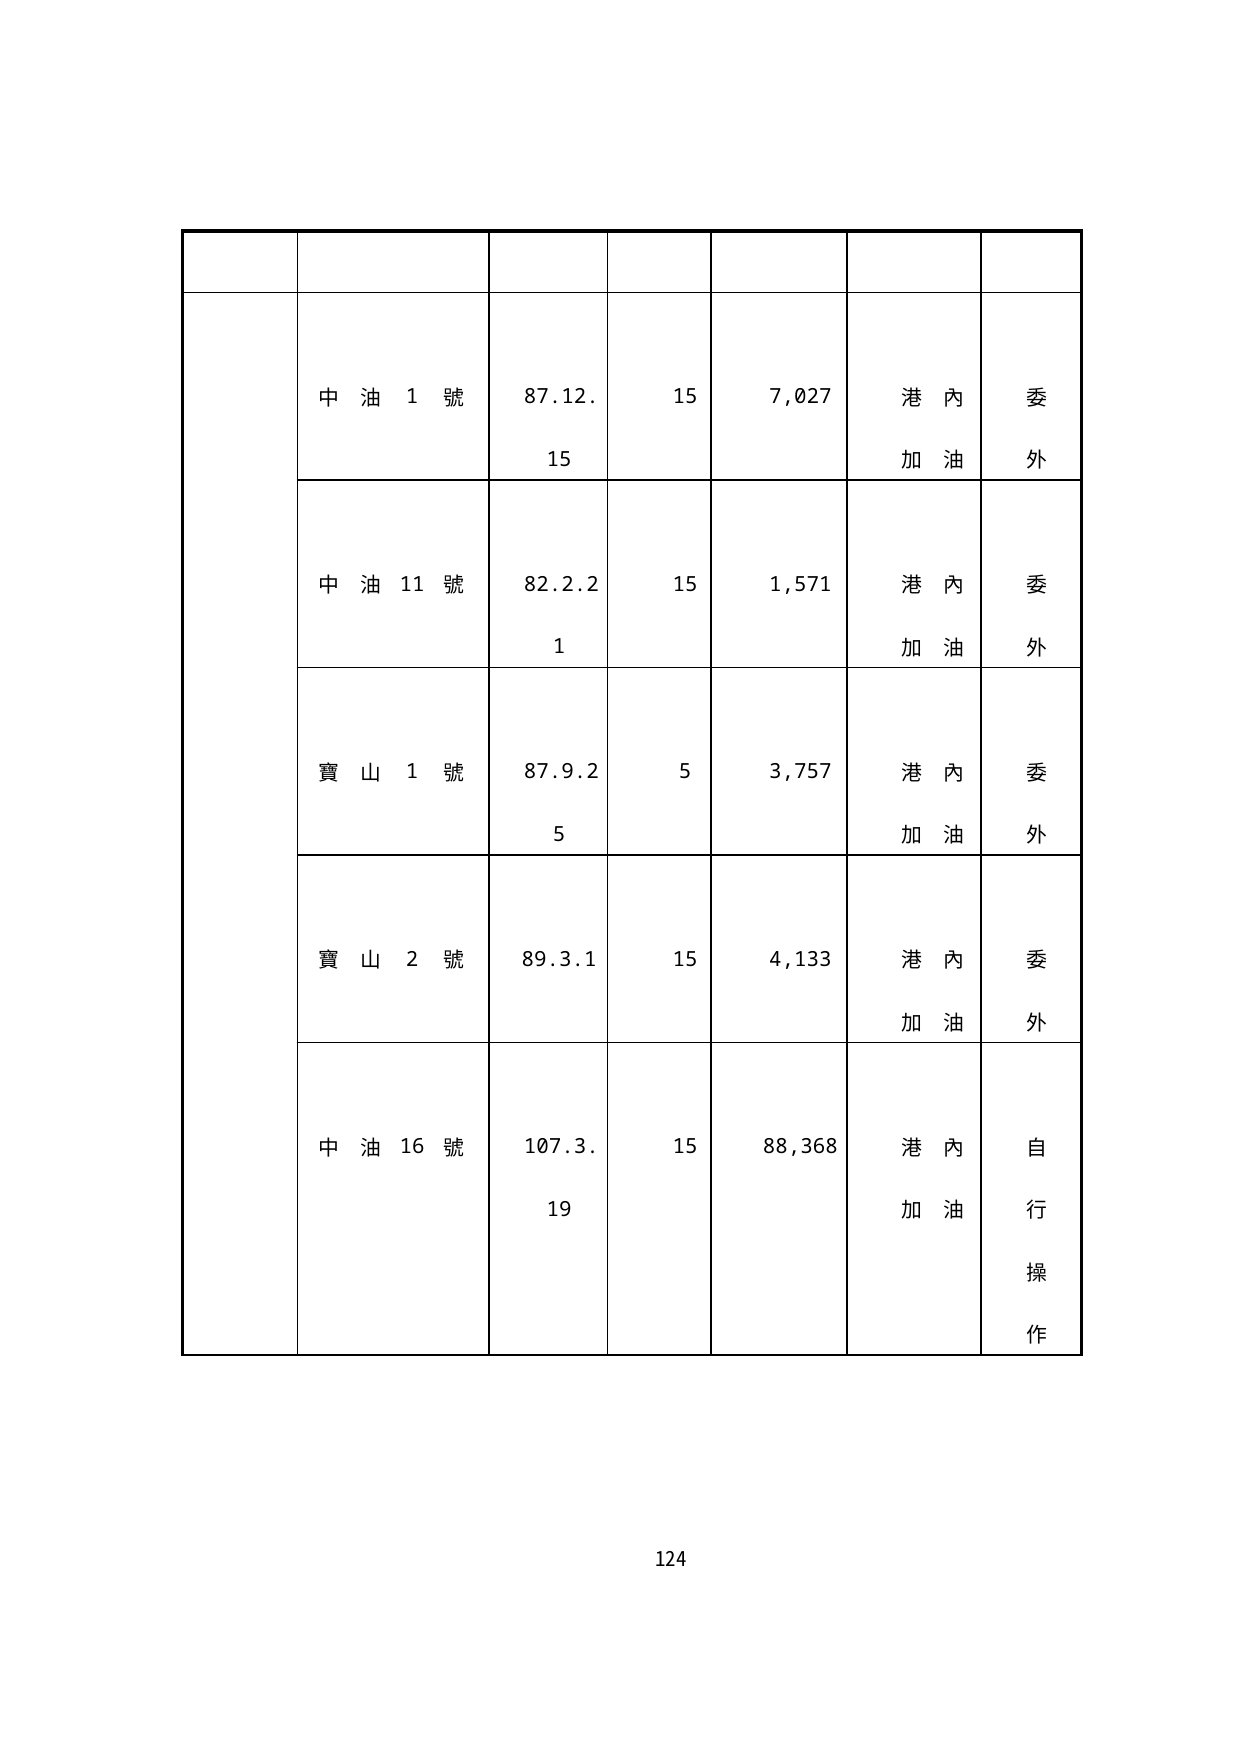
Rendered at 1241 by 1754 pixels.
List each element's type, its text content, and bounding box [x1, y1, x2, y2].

table_cell 自行操作 [982, 1043, 1080, 1354]
table_cell 委外 [982, 481, 1080, 667]
table_cell [184, 293, 297, 1354]
table_header [982, 233, 1080, 292]
table_cell 1,571 [712, 481, 846, 667]
table_cell 15 [608, 1043, 710, 1354]
table_cell 委外 [982, 668, 1080, 854]
table_header [490, 233, 607, 292]
table_header [184, 233, 297, 292]
table_cell 中油1號 [298, 293, 488, 479]
table_cell 5 [608, 668, 710, 854]
table_cell 港內加油 [848, 1043, 980, 1354]
table_cell 7,027 [712, 293, 846, 479]
table_cell 委外 [982, 856, 1080, 1042]
table_cell 87.9.25 [490, 668, 607, 854]
table_cell 15 [608, 481, 710, 667]
table_cell 15 [608, 293, 710, 479]
table_cell 港內加油 [848, 293, 980, 479]
table_cell 107.3.19 [490, 1043, 607, 1354]
table_cell 3,757 [712, 668, 846, 854]
table_cell 寶山1號 [298, 668, 488, 854]
table_cell 中油11號 [298, 481, 488, 667]
table_cell 寶山2號 [298, 856, 488, 1042]
table_cell 港內加油 [848, 856, 980, 1042]
table_cell 89.3.1 [490, 856, 607, 1042]
table_cell 88,368 [712, 1043, 846, 1354]
table_header [712, 233, 846, 292]
table_cell 4,133 [712, 856, 846, 1042]
table_cell 中油16號 [298, 1043, 488, 1354]
table_cell 港內加油 [848, 481, 980, 667]
table_cell 15 [608, 856, 710, 1042]
table_header [608, 233, 710, 292]
table_cell 87.12.15 [490, 293, 607, 479]
table_header [298, 233, 488, 292]
table_cell 委外 [982, 293, 1080, 479]
table_cell 港內加油 [848, 668, 980, 854]
table_header [848, 233, 980, 292]
table_cell 82.2.21 [490, 481, 607, 667]
